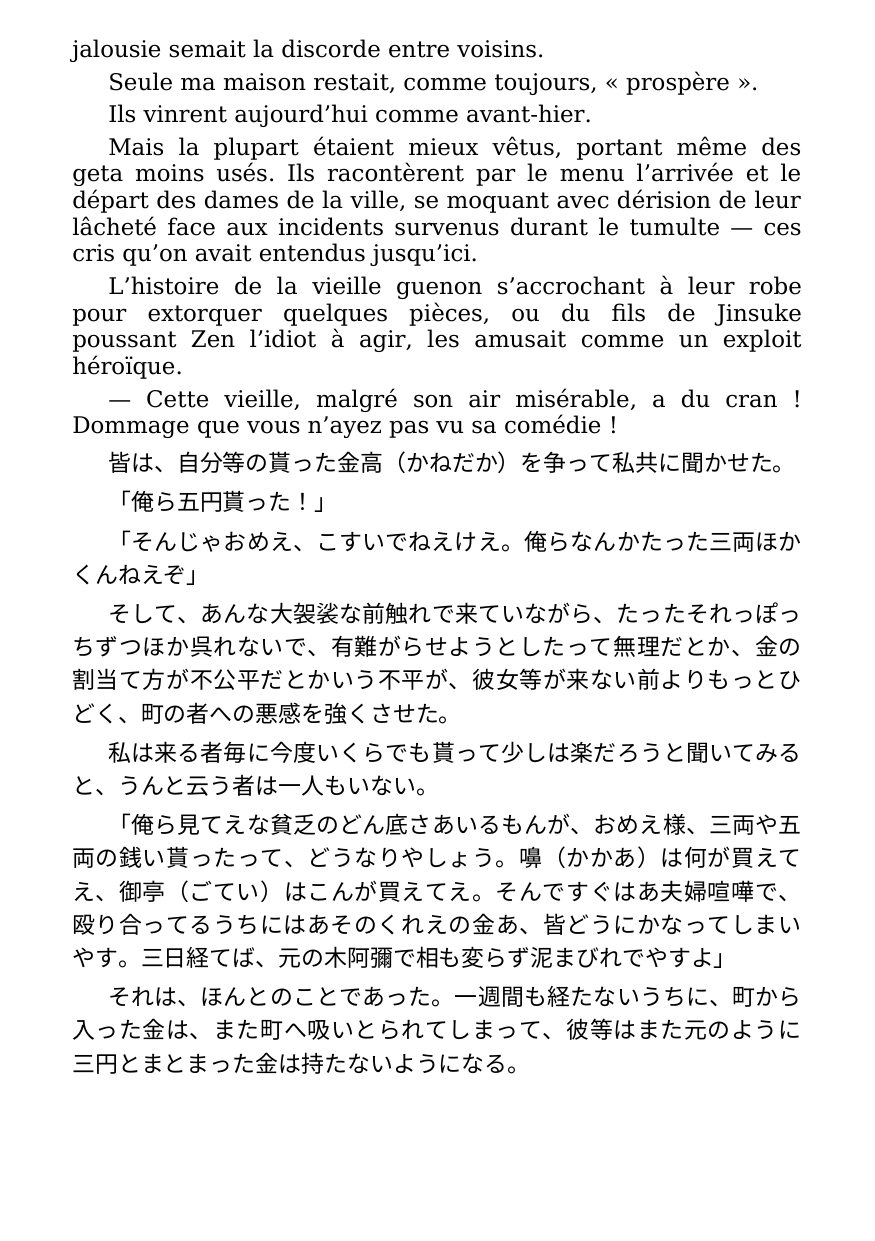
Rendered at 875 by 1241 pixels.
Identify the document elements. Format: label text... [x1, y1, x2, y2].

text そして、あんな大袈裟な前触れで来ていながら、たったそれっぽっちずつほか呉れないで、有難がらせようとしたって無理だとか、金の割当て方が不公平だとかいう不平が、彼女等が来ない前よりもっとひどく、町の者への悪感を強くさせた。 [72, 596, 802, 729]
text 「そんじゃおめえ、こすいでねえけえ。俺らなんかたった三両ほかくんねえぞ」 [72, 523, 802, 590]
text L’histoire de la vieille guenon s’accrochant à leur robe pour extorquer quelques pièces, ou du fils de Jinsuke poussant Zen l’idiot à agir, les amusait comme un exploit héroïque. [72, 273, 802, 380]
text 皆は、自分等の貰った金高（かねだか）を争って私共に聞かせた。 [72, 445, 802, 478]
text 「俺ら見てえな貧乏のどん底さあいるもんが、おめえ様、三両や五両の銭い貰ったって、どうなりやしょう。嚊（かかあ）は何が買えてえ、御亭（ごてい）はこんが買えてえ。そんですぐはあ夫婦喧嘩で、殴り合ってるうちにはあそのくれえの金あ、皆どうにかなってしまいやす。三日経てば、元の木阿彌で相も変らず泥まびれでやすよ」 [72, 807, 802, 973]
text それは、ほんとのことであった。一週間も経たないうちに、町から入った金は、また町へ吸いとられてしまって、彼等はまた元のように三円とまとまった金は持たないようになる。 [72, 979, 802, 1079]
text — Cette vieille, malgré son air misérable, a du cran ! Dommage que vous n’ayez pas vu sa comédie ! [72, 386, 802, 439]
text Mais la plupart étaient mieux vêtus, portant même des geta moins usés. Ils racontèrent par le menu l’arrivée et le départ des dames de la ville, se moquant avec dérision de leur lâcheté face aux incidents survenus durant le tumulte — ces cris qu’on avait entendus jusqu’ici. [72, 134, 802, 267]
text 「俺ら五円貰った！」 [72, 484, 802, 517]
text 私は来る者毎に今度いくらでも貰って少しは楽だろうと聞いてみると、うんと云う者は一人もいない。 [72, 734, 802, 801]
text Seule ma maison restait, comme toujours, « prospère ». [72, 69, 802, 95]
text Ils vinrent aujourd’hui comme avant-hier. [72, 101, 802, 128]
text jalousie semait la discorde entre voisins. [72, 36, 802, 63]
